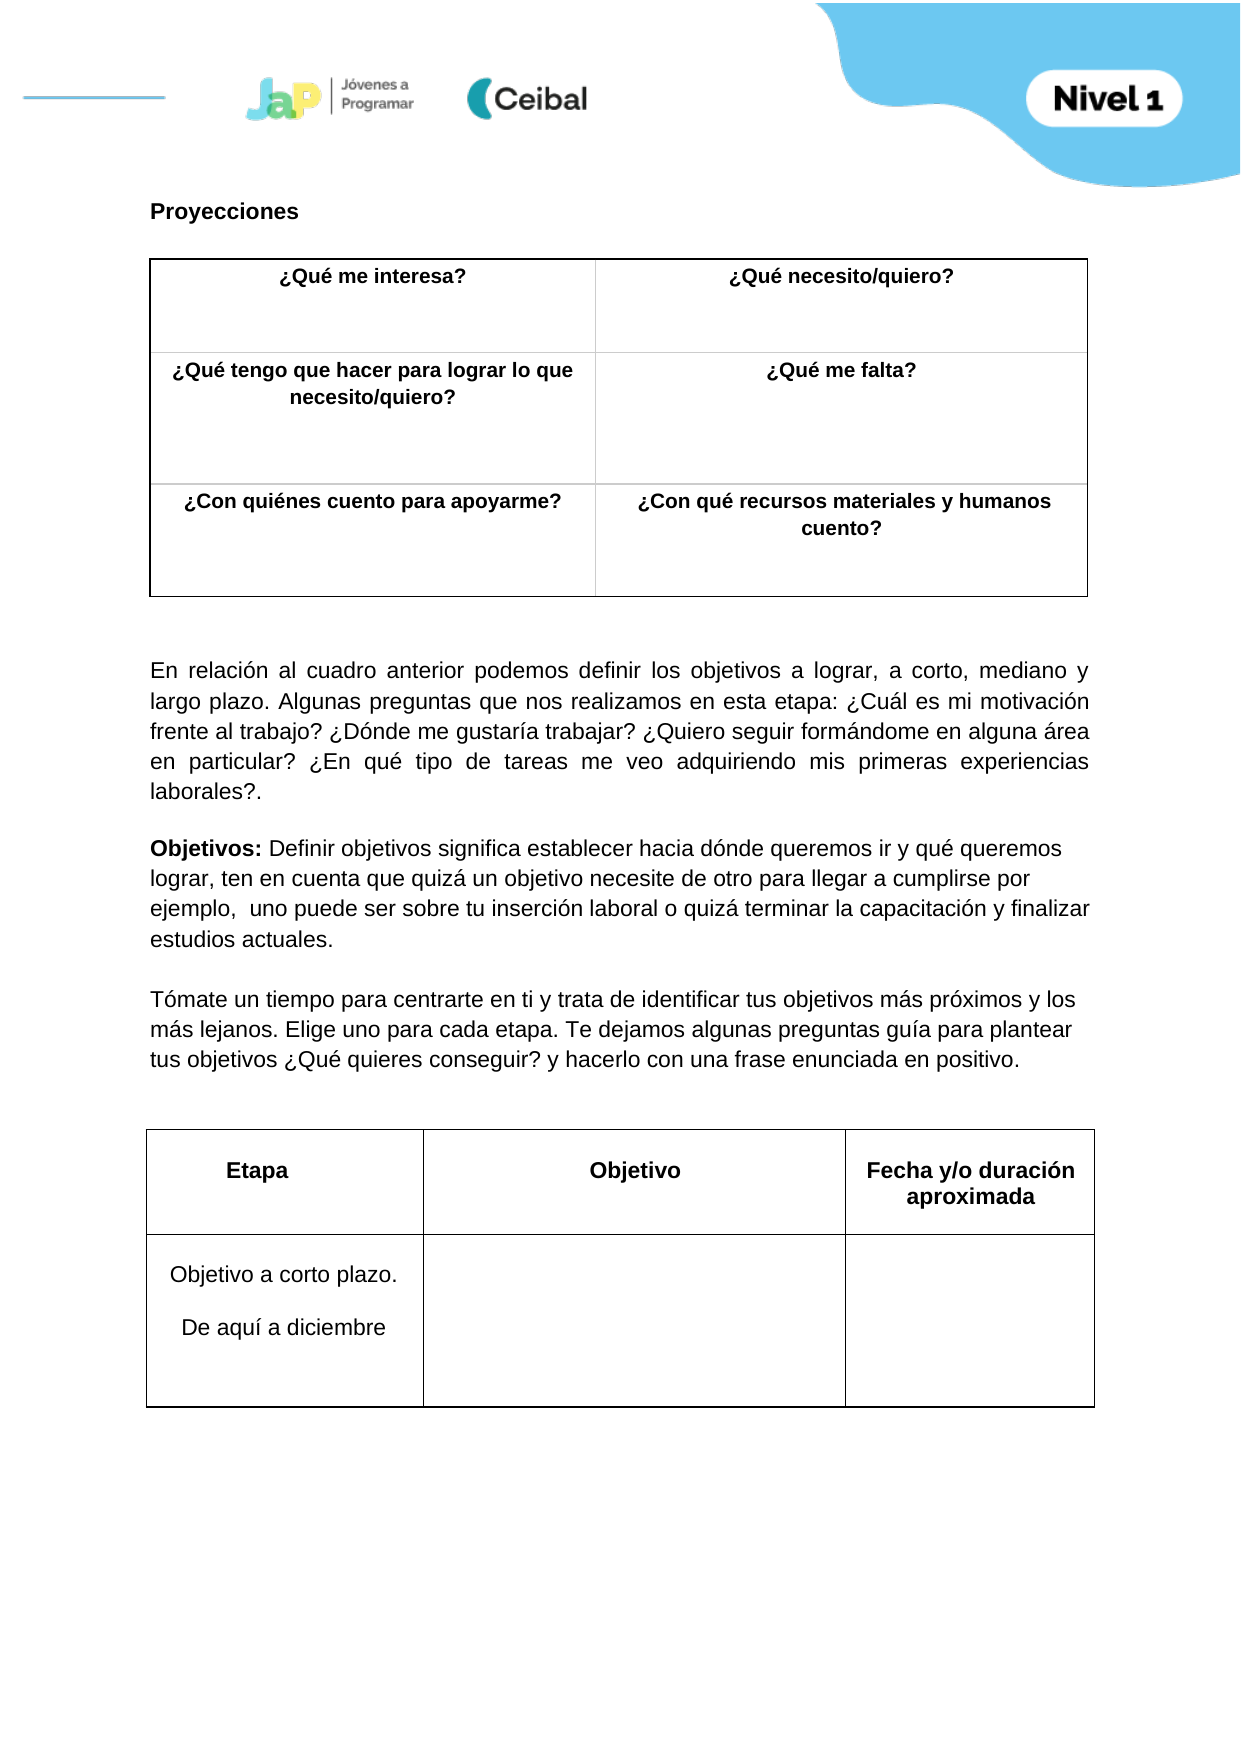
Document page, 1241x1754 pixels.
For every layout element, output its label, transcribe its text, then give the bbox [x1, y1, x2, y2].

table_header Fecha y/o duración aproximada [846, 1130, 1094, 1233]
picture [0, 3, 1241, 194]
text Tómate un tiempo para centrarte en ti y trata de identificar tus objetivos más próximos y los más lejanos. Elige uno para cada etapa. Te dejamos algunas preguntas guía para plantear tus objetivos ¿Qué quieres conseguir? y hacerlo con una frase enunciada en positivo. [150, 986, 1090, 1073]
table_cell [424, 1235, 845, 1406]
table_cell ¿Con qué recursos materiales y humanos cuento? [596, 485, 1087, 596]
table_header ¿Qué me interesa? [151, 260, 595, 352]
table_cell ¿Con quiénes cuento para apoyarme? [151, 485, 595, 596]
text Proyecciones [150, 150, 1090, 224]
table_cell [846, 1235, 1094, 1406]
table_cell ¿Qué tengo que hacer para lograr lo que necesito/quiero? [151, 353, 595, 483]
text Objetivos: Definir objetivos significa establecer hacia dónde queremos ir y qué queremos lograr, ten en cuenta que quizá un objetivo necesite de otro para llegar a cumplirse por ejemplo, uno puede ser sobre tu inserción laboral o quizá terminar la capacitación y finalizar estudios actuales. [150, 835, 1090, 952]
table_header Etapa [147, 1130, 423, 1233]
table_header Objetivo [424, 1130, 845, 1233]
table_cell Objetivo a corto plazo. De aquí a diciembre [147, 1235, 423, 1406]
table_header ¿Qué necesito/quiero? [596, 260, 1087, 352]
table_cell ¿Qué me falta? [596, 353, 1087, 483]
text En relación al cuadro anterior podemos definir los objetivos a lograr, a corto, mediano y largo plazo. Algunas preguntas que nos realizamos en esta etapa: ¿Cuál es mi motivación frente al trabajo? ¿Dónde me gustaría trabajar? ¿Quiero seguir formándome en alguna área en particular? ¿En qué tipo de tareas me veo adquiriendo mis primeras experiencias laborales?. [150, 657, 1090, 805]
